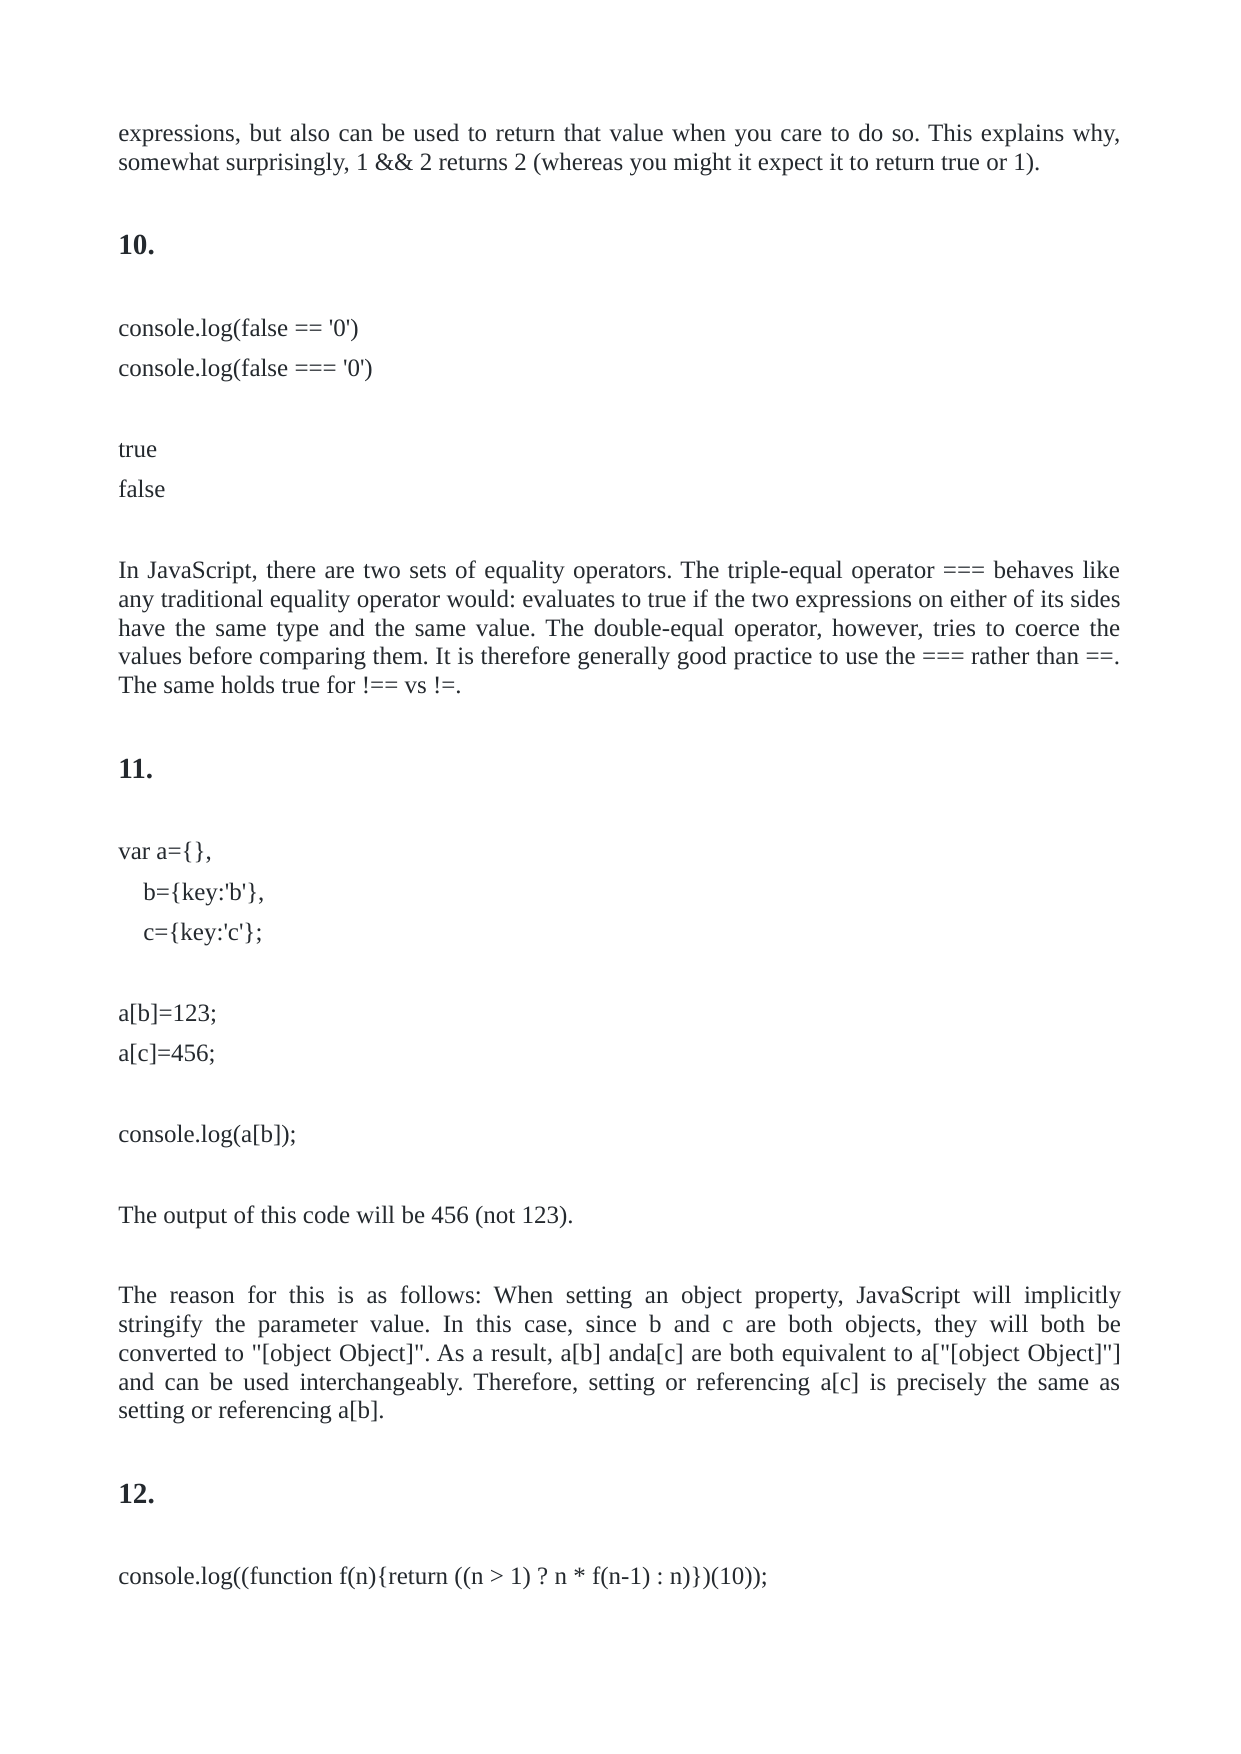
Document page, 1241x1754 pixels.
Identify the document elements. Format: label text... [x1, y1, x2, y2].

text The reason for this is as follows: When setting an object property, JavaScript will implicitly stringify the parameter value. In this case, since b and c are both objects, they will both be converted to "[object Object]". As a result, a[b] anda[c] are both equivalent to a["[object Object]"] and can be used interchangeably. Therefore, setting or referencing a[c] is precisely the same as setting or referencing a[b]. [118, 1280, 1122, 1424]
text false [118, 474, 1122, 503]
text In JavaScript, there are two sets of equality operators. The triple-equal operator === behaves like any traditional equality operator would: evaluates to true if the two expressions on either of its sides have the same type and the same value. The double-equal operator, however, tries to coerce the values before comparing them. It is therefore generally good practice to use the === rather than ==. The same holds true for !== vs !=. [118, 555, 1122, 699]
text 12. [118, 1476, 1122, 1509]
text console.log(false == '0') [118, 313, 1122, 342]
text The output of this code will be 456 (not 123). [118, 1200, 1122, 1228]
text b={key:'b'}, [118, 877, 1122, 906]
text console.log(false === '0') [118, 353, 1122, 382]
text c={key:'c'}; [118, 917, 1122, 946]
text 11. [118, 751, 1122, 784]
text 10. [118, 227, 1122, 261]
text a[b]=123; [118, 998, 1122, 1027]
text console.log((function f(n){return ((n > 1) ? n * f(n-1) : n)})(10)); [118, 1561, 1122, 1590]
text expressions, but also can be used to return that value when you care to do so. This explains why, somewhat surprisingly, 1 && 2 returns 2 (whereas you might it expect it to return true or 1). [118, 118, 1122, 176]
text true [118, 434, 1122, 463]
text a[c]=456; [118, 1038, 1122, 1067]
text var a={}, [118, 836, 1122, 865]
text console.log(a[b]); [118, 1119, 1122, 1148]
